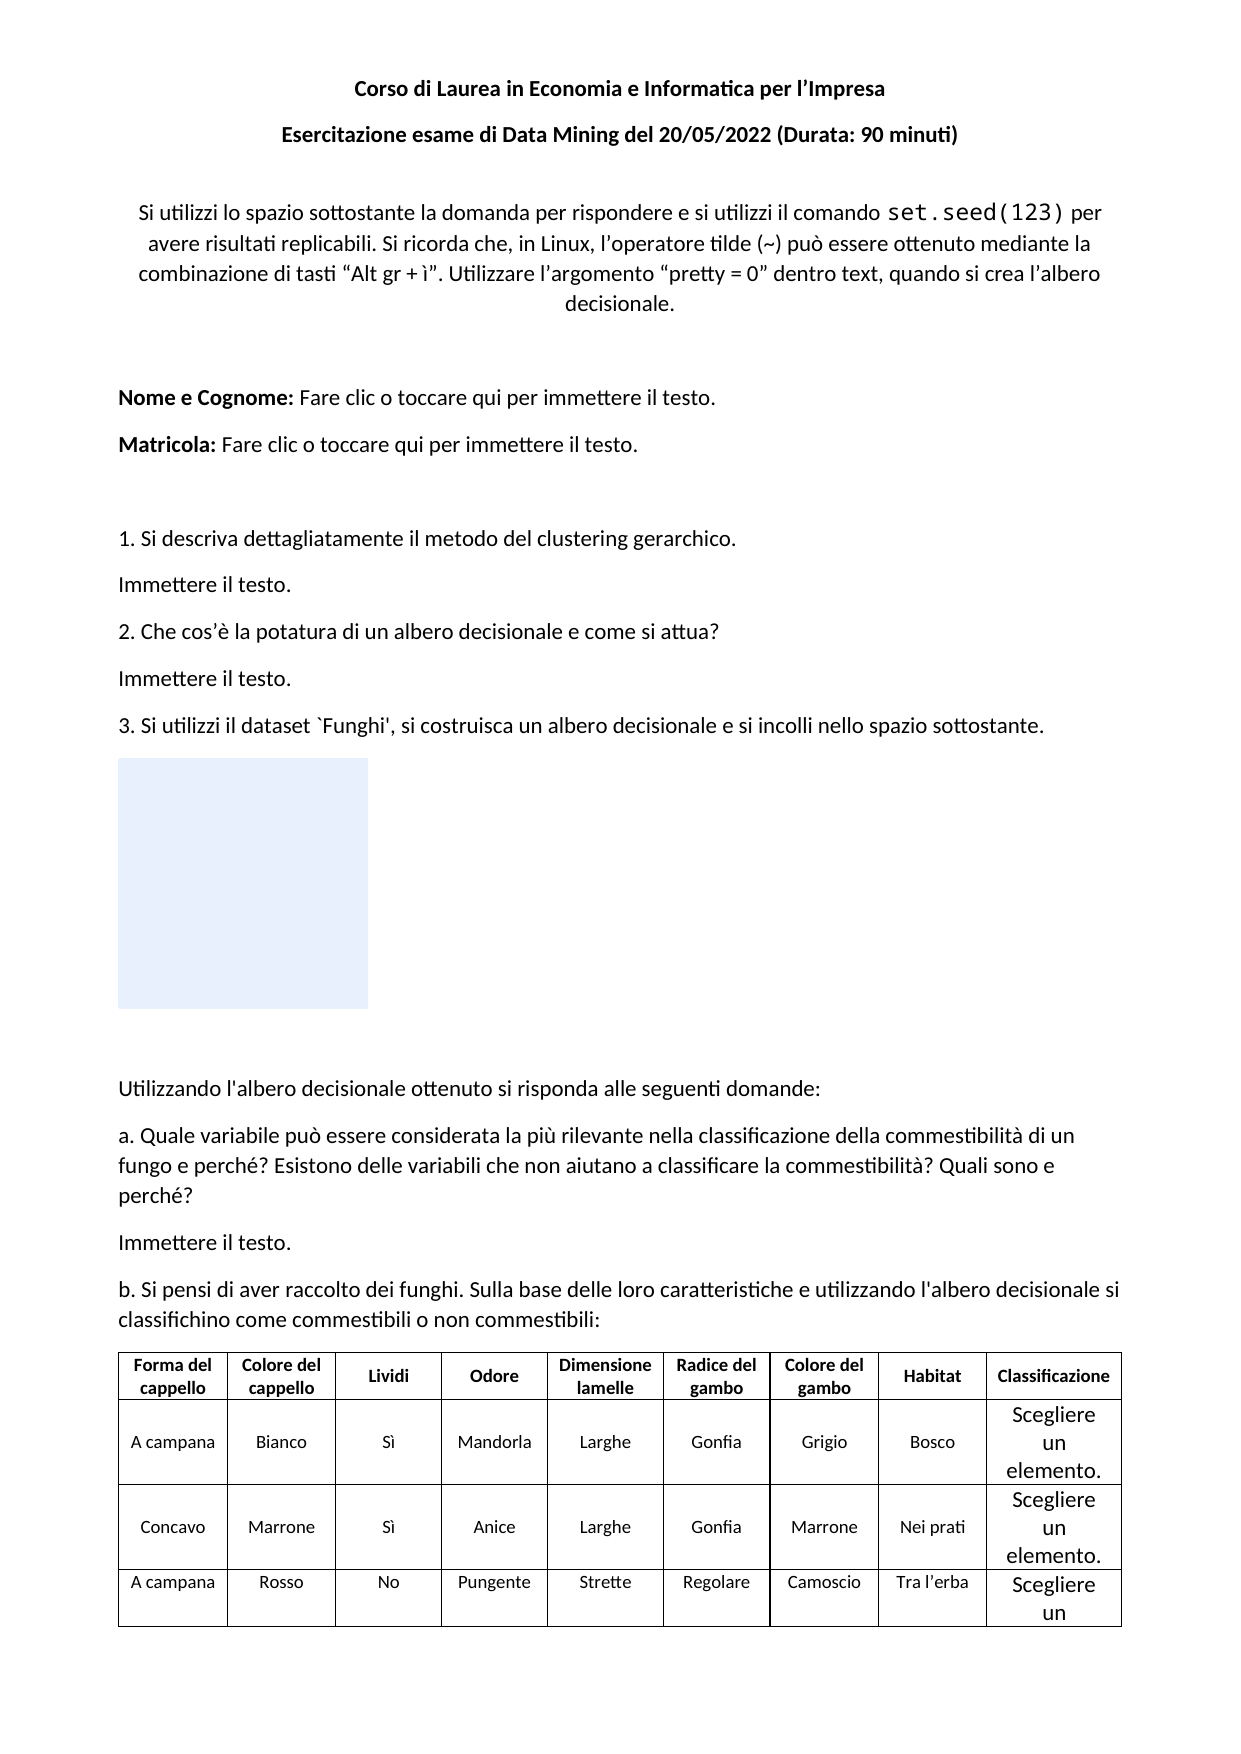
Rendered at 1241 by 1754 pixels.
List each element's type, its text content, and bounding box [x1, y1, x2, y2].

table_cell A campana [119, 1400, 227, 1484]
table_cell Sì [336, 1400, 441, 1484]
table_cell Scegliere un elemento. [987, 1485, 1121, 1569]
table_cell Strette [548, 1570, 663, 1626]
table_header Dimensione lamelle [548, 1353, 663, 1399]
table_header Forma del cappello [119, 1353, 227, 1399]
text b. Si pensi di aver raccolto dei funghi. Sulla base delle loro caratteristiche e utilizzando l'albero decisionale si classifichino come commestibili o non commestibili: [118, 1275, 1122, 1333]
text Matricola: Fare clic o toccare qui per immettere il testo. [118, 430, 1122, 458]
table_header Colore del gambo [771, 1353, 878, 1399]
text Utilizzando l'albero decisionale ottenuto si risponda alle seguenti domande: [118, 1074, 1122, 1102]
table_header Odore [442, 1353, 547, 1399]
table_cell Scegliere un elemento. [987, 1400, 1121, 1484]
table_cell Sì [336, 1485, 441, 1569]
table_cell Regolare [664, 1570, 769, 1626]
table_cell Bosco [879, 1400, 986, 1484]
table_cell Pungente [442, 1570, 547, 1626]
table_cell Tra l’erba [879, 1570, 986, 1626]
text a. Quale variabile può essere considerata la più rilevante nella classificazione della commestibilità di un fungo e perché? Esistono delle variabili che non aiutano a classificare la commestibilità? Quali sono e perché? [118, 1121, 1122, 1209]
table_cell A campana [119, 1570, 227, 1626]
text Immettere il testo. [118, 571, 1122, 599]
text Si utilizzi lo spazio sottostante la domanda per rispondere e si utilizzi il comando set.seed(123) per avere risultati replicabili. Si ricorda che, in Linux, l’operatore tilde (~) può essere ottenuto mediante la combinazione di tasti “Alt gr + ì”. Utilizzare l’argomento “pretty = 0” dentro text, quando si crea l’albero decisionale. [118, 196, 1122, 317]
table_cell Bianco [228, 1400, 335, 1484]
picture [118, 758, 369, 1009]
table_cell Gonfia [664, 1485, 769, 1569]
table_cell No [336, 1570, 441, 1626]
table_header Colore del cappello [228, 1353, 335, 1399]
table_cell Marrone [228, 1485, 335, 1569]
table_cell Scegliere un [987, 1570, 1121, 1626]
text Nome e Cognome: Fare clic o toccare qui per immettere il testo. [118, 383, 1122, 411]
table_header Radice del gambo [664, 1353, 769, 1399]
table_cell Marrone [771, 1485, 878, 1569]
table_header Habitat [879, 1353, 986, 1399]
table_cell Camoscio [771, 1570, 878, 1626]
table_cell Grigio [771, 1400, 878, 1484]
text Immettere il testo. [118, 1228, 1122, 1256]
table_cell Anice [442, 1485, 547, 1569]
table_cell Larghe [548, 1400, 663, 1484]
table_cell Nei prati [879, 1485, 986, 1569]
table_cell Rosso [228, 1570, 335, 1626]
table_header Classificazione [987, 1353, 1121, 1399]
table_cell Larghe [548, 1485, 663, 1569]
table_cell Gonfia [664, 1400, 769, 1484]
text 2. Che cos’è la potatura di un albero decisionale e come si attua? [118, 617, 1122, 646]
text 1. Si descriva dettagliatamente il metodo del clustering gerarchico. [118, 524, 1122, 552]
table_cell Concavo [119, 1485, 227, 1569]
table_cell Mandorla [442, 1400, 547, 1484]
table_header Lividi [336, 1353, 441, 1399]
text Immettere il testo. [118, 664, 1122, 692]
text 3. Si utilizzi il dataset `Funghi', si costruisca un albero decisionale e si incolli nello spazio sottostante. [118, 711, 1122, 739]
